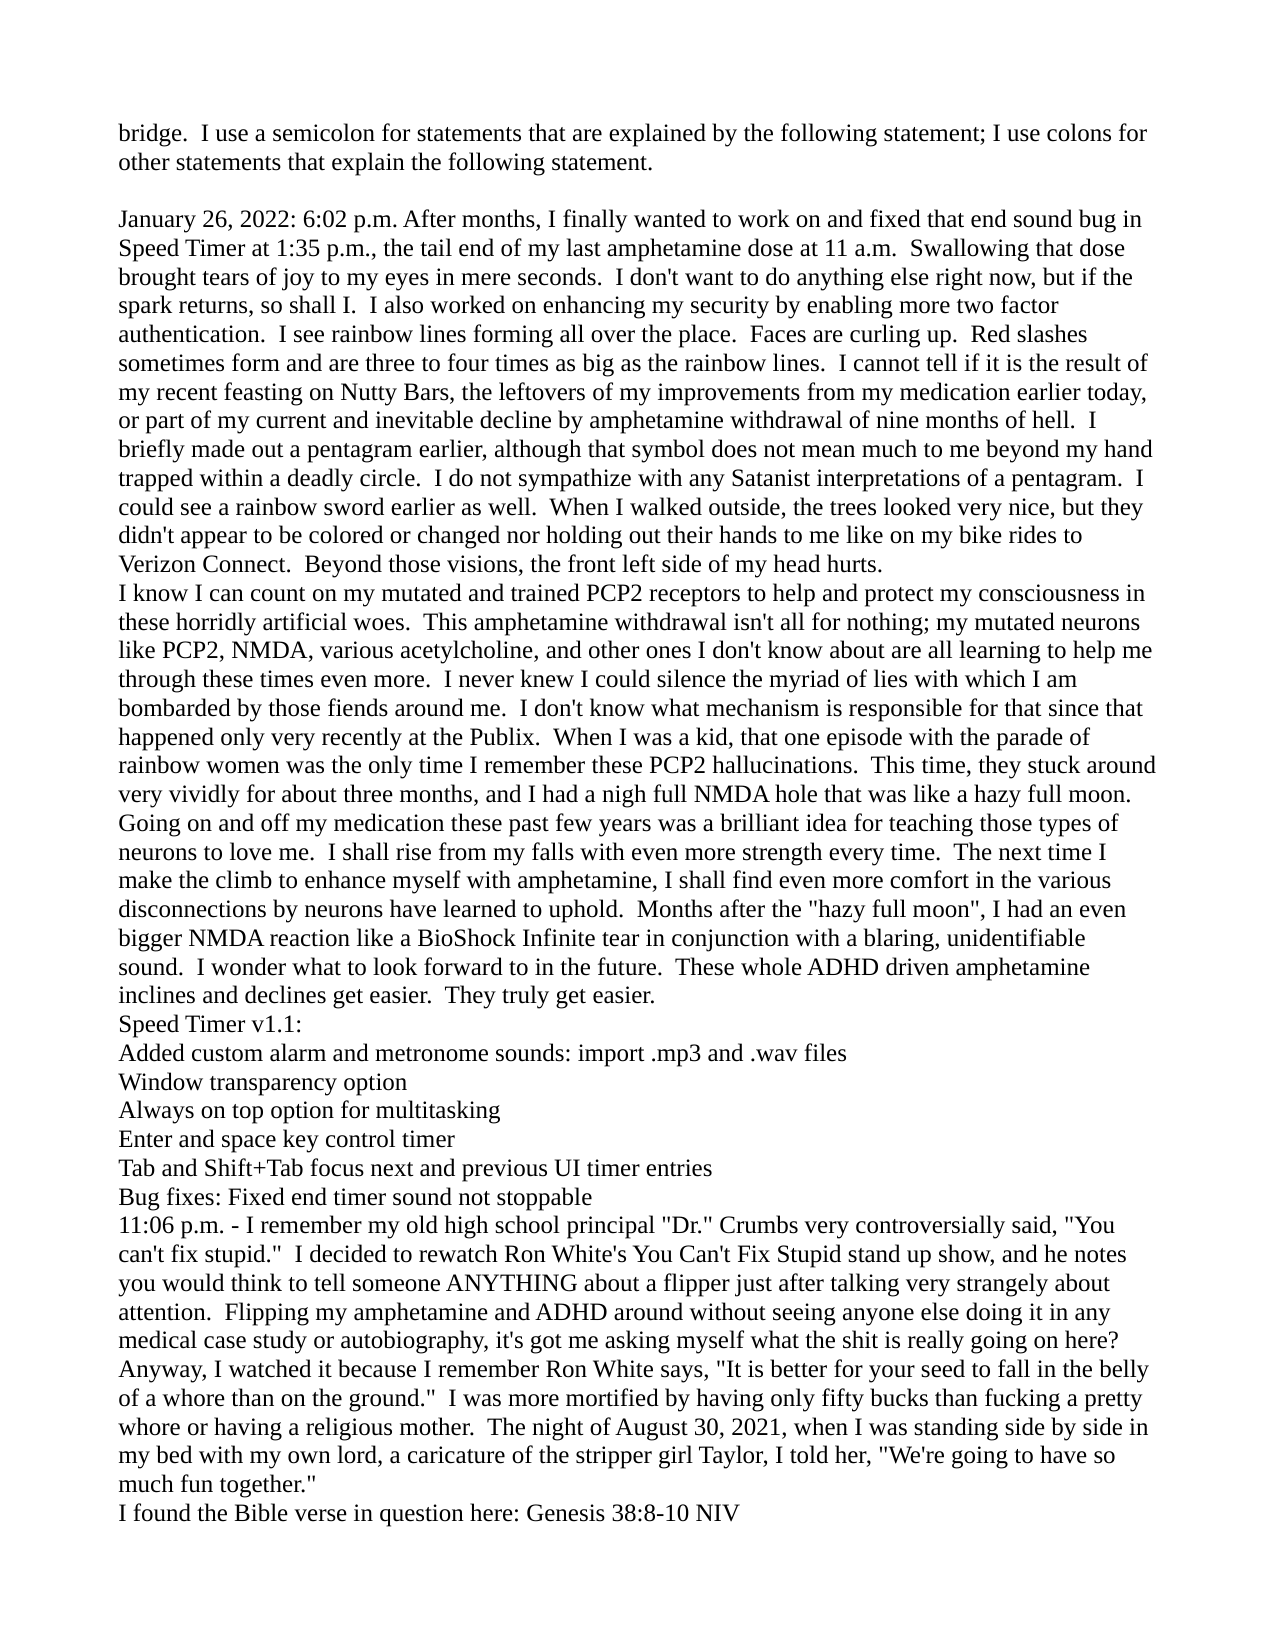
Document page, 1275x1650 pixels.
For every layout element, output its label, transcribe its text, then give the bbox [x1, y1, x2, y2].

text January 26, 2022: 6:02 p.m. After months, I finally wanted to work on and fixed that end sound bug in Speed Timer at 1:35 p.m., the tail end of my last amphetamine dose at 11 a.m. Swallowing that dose brought tears of joy to my eyes in mere seconds. I don't want to do anything else right now, but if the spark returns, so shall I. I also worked on enhancing my security by enabling more two factor authentication. I see rainbow lines forming all over the place. Faces are curling up. Red slashes sometimes form and are three to four times as big as the rainbow lines. I cannot tell if it is the result of my recent feasting on Nutty Bars, the leftovers of my improvements from my medication earlier today, or part of my current and inevitable decline by amphetamine withdrawal of nine months of hell. I briefly made out a pentagram earlier, although that symbol does not mean much to me beyond my hand trapped within a deadly circle. I do not sympathize with any Satanist interpretations of a pentagram. I could see a rainbow sword earlier as well. When I walked outside, the trees looked very nice, but they didn't appear to be colored or changed nor holding out their hands to me like on my bike rides to Verizon Connect. Beyond those visions, the front left side of my head hurts. [118, 204, 1157, 578]
text Added custom alarm and metronome sounds: import .mp3 and .wav files [118, 1038, 1157, 1067]
text Always on top option for multitasking [118, 1096, 1157, 1124]
text Bug fixes: Fixed end timer sound not stoppable [118, 1182, 1157, 1211]
text I know I can count on my mutated and trained PCP2 receptors to help and protect my consciousness in these horridly artificial woes. This amphetamine withdrawal isn't all for nothing; my mutated neurons like PCP2, NMDA, various acetylcholine, and other ones I don't know about are all learning to help me through these times even more. I never knew I could silence the myriad of lies with which I am bombarded by those fiends around me. I don't know what mechanism is responsible for that since that happened only very recently at the Publix. When I was a kid, that one episode with the parade of rainbow women was the only time I remember these PCP2 hallucinations. This time, they stuck around very vividly for about three months, and I had a nigh full NMDA hole that was like a hazy full moon. Going on and off my medication these past few years was a brilliant idea for teaching those types of neurons to love me. I shall rise from my falls with even more strength every time. The next time I make the climb to enhance myself with amphetamine, I shall find even more comfort in the various disconnections by neurons have learned to uphold. Months after the "hazy full moon", I had an even bigger NMDA reaction like a BioShock Infinite tear in conjunction with a blaring, unidentifiable sound. I wonder what to look forward to in the future. These whole ADHD driven amphetamine inclines and declines get easier. They truly get easier. [118, 578, 1157, 1009]
text Tab and Shift+Tab focus next and previous UI timer entries [118, 1153, 1157, 1182]
text bridge. I use a semicolon for statements that are explained by the following statement; I use colons for other statements that explain the following statement. [118, 118, 1157, 176]
text Window transparency option [118, 1067, 1157, 1096]
text I found the Bible verse in question here: Genesis 38:8-10 NIV [118, 1498, 1157, 1527]
text Enter and space key control timer [118, 1124, 1157, 1153]
text 11:06 p.m. - I remember my old high school principal "Dr." Crumbs very controversially said, "You can't fix stupid." I decided to rewatch Ron White's You Can't Fix Stupid stand up show, and he notes you would think to tell someone ANYTHING about a flipper just after talking very strangely about attention. Flipping my amphetamine and ADHD around without seeing anyone else doing it in any medical case study or autobiography, it's got me asking myself what the shit is really going on here? Anyway, I watched it because I remember Ron White says, "It is better for your seed to fall in the belly of a whore than on the ground." I was more mortified by having only fifty bucks than fucking a pretty whore or having a religious mother. The night of August 30, 2021, when I was standing side by side in my bed with my own lord, a caricature of the stripper girl Taylor, I told her, "We're going to have so much fun together." [118, 1211, 1157, 1498]
text Speed Timer v1.1: [118, 1009, 1157, 1038]
